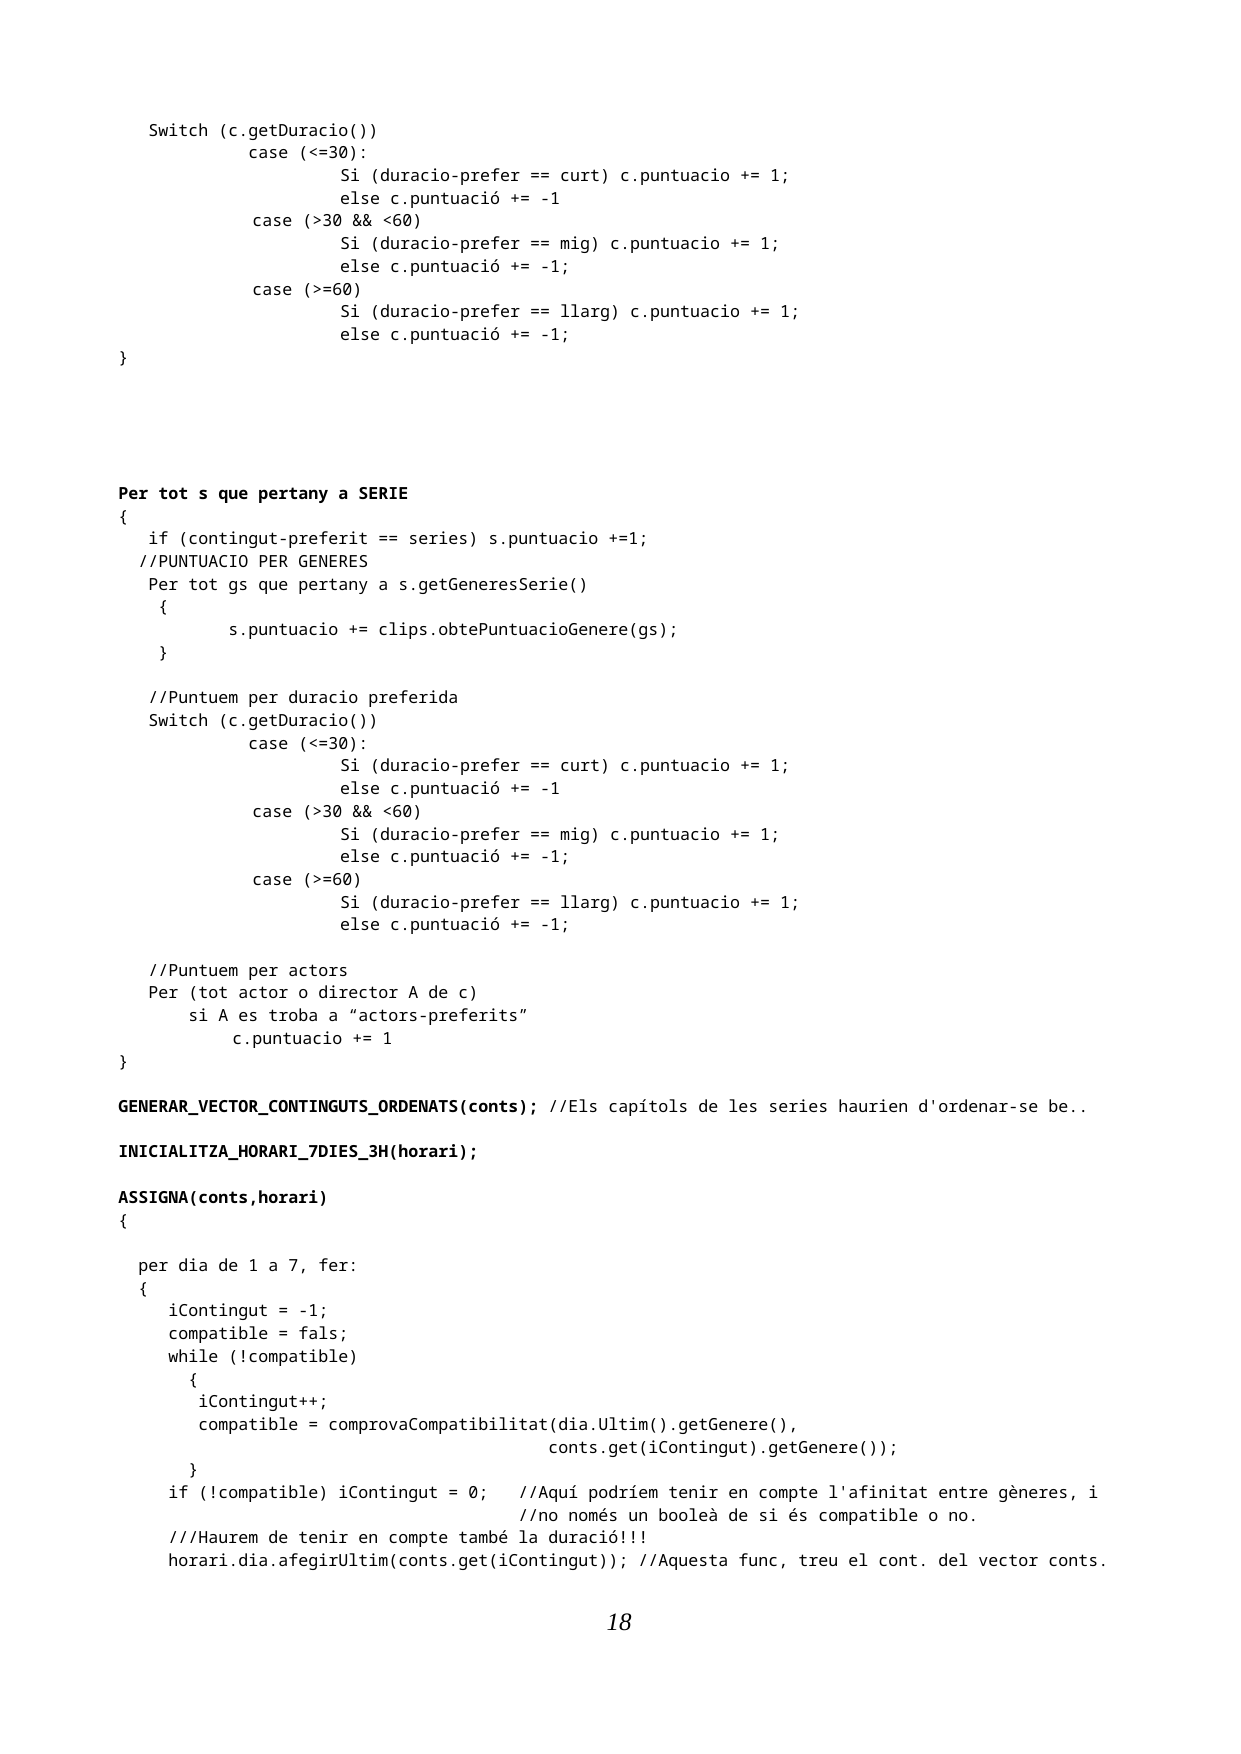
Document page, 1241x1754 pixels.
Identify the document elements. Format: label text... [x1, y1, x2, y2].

text } [118, 640, 1122, 663]
text s.puntuacio += clips.obtePuntuacioGenere(gs); [118, 618, 1122, 640]
text Switch (c.getDuracio()) [118, 708, 1122, 731]
text Si (duracio-prefer == mig) c.puntuacio += 1; [118, 822, 1122, 845]
text //Puntuem per duracio preferida [118, 686, 1122, 708]
text Si (duracio-prefer == curt) c.puntuacio += 1; [118, 163, 1122, 186]
text //Puntuem per actors [118, 958, 1122, 981]
text else c.puntuació += -1; [118, 254, 1122, 277]
text } [118, 1049, 1122, 1072]
text Si (duracio-prefer == llarg) c.puntuacio += 1; [118, 890, 1122, 913]
text { [118, 1208, 1122, 1231]
text Si (duracio-prefer == llarg) c.puntuacio += 1; [118, 300, 1122, 322]
text Per (tot actor o director A de c) [118, 981, 1122, 1004]
text Switch (c.getDuracio()) [118, 118, 1122, 141]
text GENERAR_VECTOR_CONTINGUTS_ORDENATS(conts); //Els capítols de les series haurien d'ordenar-se be.. [118, 1094, 1122, 1117]
text compatible = fals; [118, 1322, 1122, 1344]
text case (<=30): [118, 141, 1122, 163]
text //PUNTUACIO PER GENERES [118, 549, 1122, 572]
text { [118, 504, 1122, 527]
text //no només un booleà de si és compatible o no. [118, 1503, 1122, 1526]
text horari.dia.afegirUltim(conts.get(iContingut)); //Aquesta func, treu el cont. del vector conts. [118, 1549, 1122, 1571]
text si A es troba a “actors-preferits” [118, 1004, 1122, 1026]
text iContingut++; [118, 1390, 1122, 1412]
text } [118, 345, 1122, 368]
text { [118, 595, 1122, 618]
text while (!compatible) [118, 1344, 1122, 1367]
text else c.puntuació += -1 [118, 186, 1122, 209]
text case (>=60) [118, 867, 1122, 890]
text if (!compatible) iContingut = 0; //Aquí podríem tenir en compte l'afinitat entre gèneres, i [118, 1481, 1122, 1503]
text ASSIGNA(conts,horari) [118, 1185, 1122, 1208]
text per dia de 1 a 7, fer: [118, 1253, 1122, 1276]
text case (>30 && <60) [118, 799, 1122, 822]
text INICIALITZA_HORARI_7DIES_3H(horari); [118, 1140, 1122, 1163]
text } [118, 1458, 1122, 1481]
text Per tot s que pertany a SERIE [118, 481, 1122, 504]
text c.puntuacio += 1 [118, 1026, 1122, 1049]
text compatible = comprovaCompatibilitat(dia.Ultim().getGenere(), [118, 1412, 1122, 1435]
text iContingut = -1; [118, 1299, 1122, 1322]
text else c.puntuació += -1; [118, 845, 1122, 867]
text ///Haurem de tenir en compte també la duració!!! [118, 1526, 1122, 1549]
text if (contingut-preferit == series) s.puntuacio +=1; [118, 527, 1122, 549]
text Si (duracio-prefer == mig) c.puntuacio += 1; [118, 232, 1122, 254]
text { [118, 1367, 1122, 1390]
text Per tot gs que pertany a s.getGeneresSerie() [118, 572, 1122, 595]
text conts.get(iContingut).getGenere()); [118, 1435, 1122, 1458]
text case (<=30): [118, 731, 1122, 754]
text else c.puntuació += -1; [118, 322, 1122, 345]
text { [118, 1276, 1122, 1299]
text case (>30 && <60) [118, 209, 1122, 232]
text else c.puntuació += -1; [118, 913, 1122, 936]
text else c.puntuació += -1 [118, 777, 1122, 799]
text case (>=60) [118, 277, 1122, 300]
text Si (duracio-prefer == curt) c.puntuacio += 1; [118, 754, 1122, 777]
